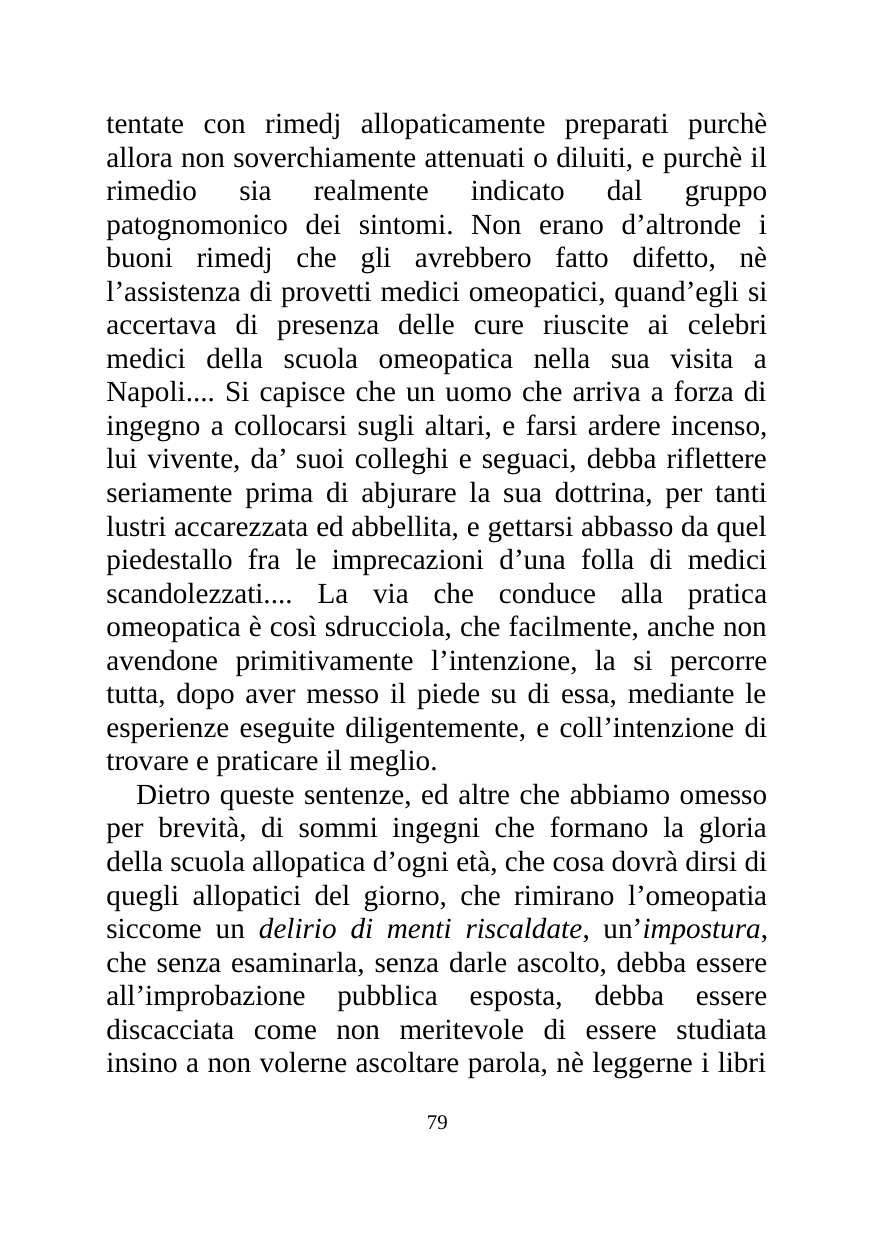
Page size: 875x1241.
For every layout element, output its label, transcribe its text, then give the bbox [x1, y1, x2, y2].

text tentate con rimedj allopaticamente preparati purchè allora non soverchiamente attenuati o diluiti, e purchè il rimedio sia realmente indicato dal gruppo patognomonico dei sintomi. Non erano d’altronde i buoni rimedj che gli avrebbero fatto difetto, nè l’assistenza di provetti medici omeopatici, quand’egli si accertava di presenza delle cure riuscite ai celebri medici della scuola omeopatica nella sua visita a Napoli.... Si capisce che un uomo che arriva a forza di ingegno a collocarsi sugli altari, e farsi ardere incenso, lui vivente, da’ suoi colleghi e seguaci, debba riflettere seriamente prima di abjurare la sua dottrina, per tanti lustri accarezzata ed abbellita, e gettarsi abbasso da quel piedestallo fra le imprecazioni d’una folla di medici scandolezzati.... La via che conduce alla pratica omeopatica è così sdrucciola, che facilmente, anche non avendone primitivamente l’intenzione, la si percorre tutta, dopo aver messo il piede su di essa, mediante le esperienze eseguite diligentemente, e coll’intenzione di trovare e praticare il meglio. [106, 106, 768, 777]
text Dietro queste sentenze, ed altre che abbiamo omesso per brevità, di sommi ingegni che formano la gloria della scuola allopatica d’ogni età, che cosa dovrà dirsi di quegli allopatici del giorno, che rimirano l’omeopatia siccome un delirio di menti riscaldate, un’impostura, che senza esaminarla, senza darle ascolto, debba essere all’improbazione pubblica esposta, debba essere discacciata come non meritevole di essere studiata insino a non volerne ascoltare parola, nè leggerne i libri [106, 777, 768, 1079]
